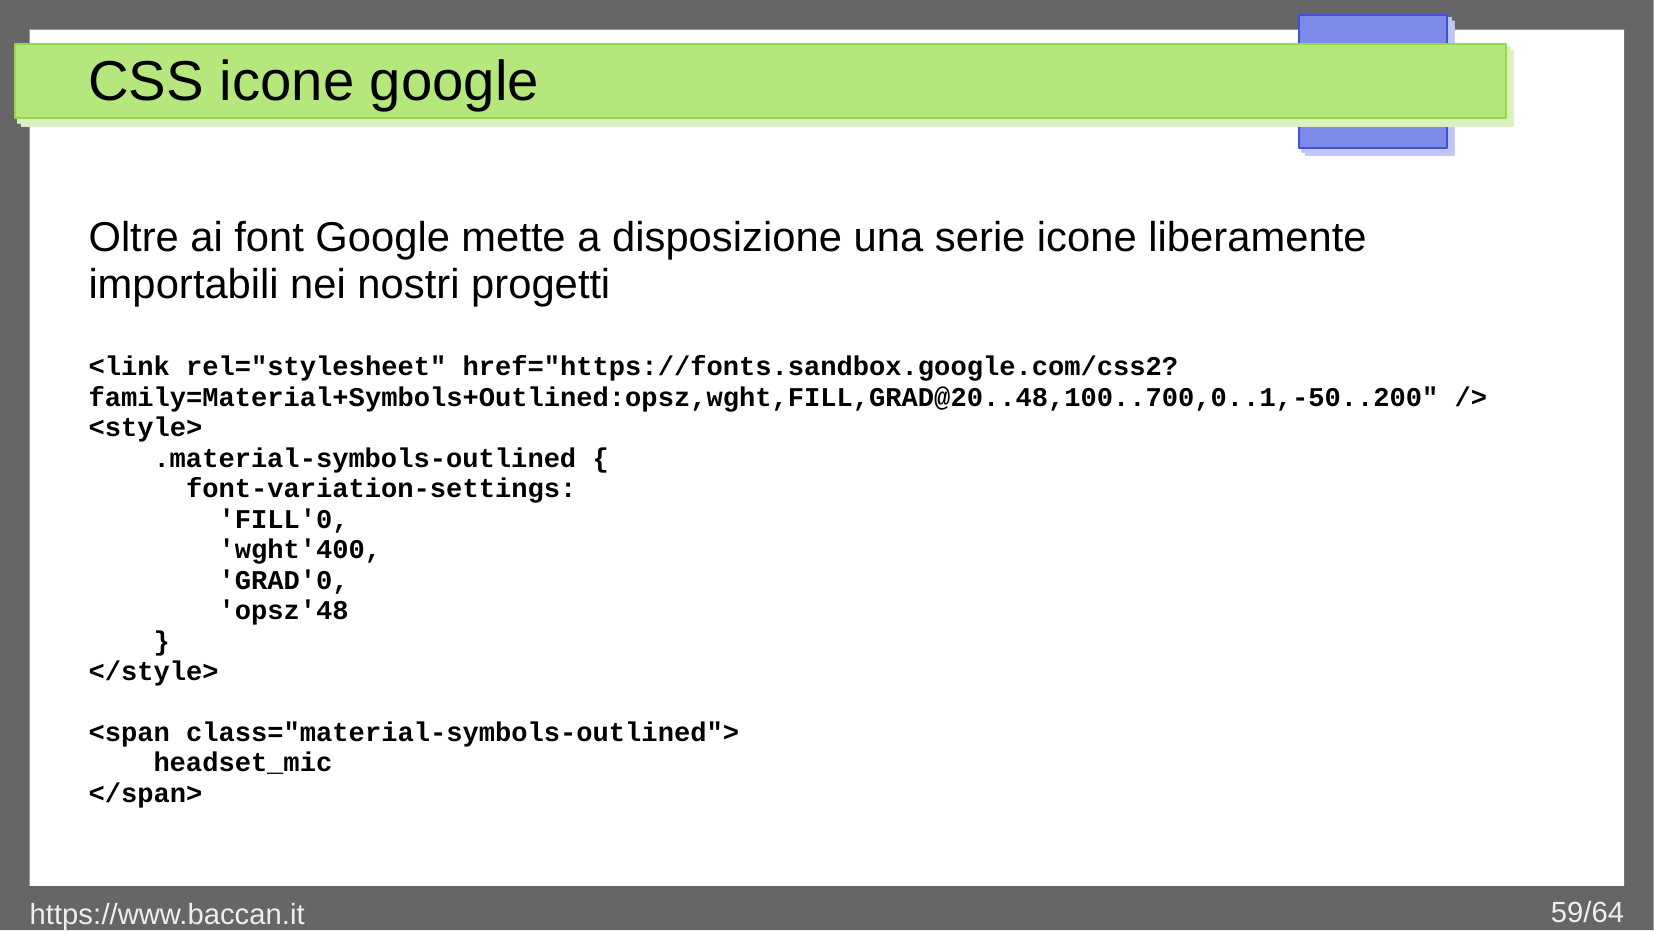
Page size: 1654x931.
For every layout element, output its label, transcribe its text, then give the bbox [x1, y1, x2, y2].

text_box Oltre ai font Google mette a disposizione una serie icone liberamente importabili nei nostri progetti <link rel="stylesheet" href="https://fonts.sandbox.google.com/css2?family=Material+Symbols+Outlined:opsz,wght,FILL,GRAD@20..48,100..700,0..1,-50..200" /> <style> .material-symbols-outlined { font-variation-settings: 'FILL'0, 'wght'400, 'GRAD'0, 'opsz'48 } </style> <span class="material-symbols-outlined"> headset_mic </span> [88, 186, 1565, 838]
title CSS icone google [88, 44, 1506, 119]
